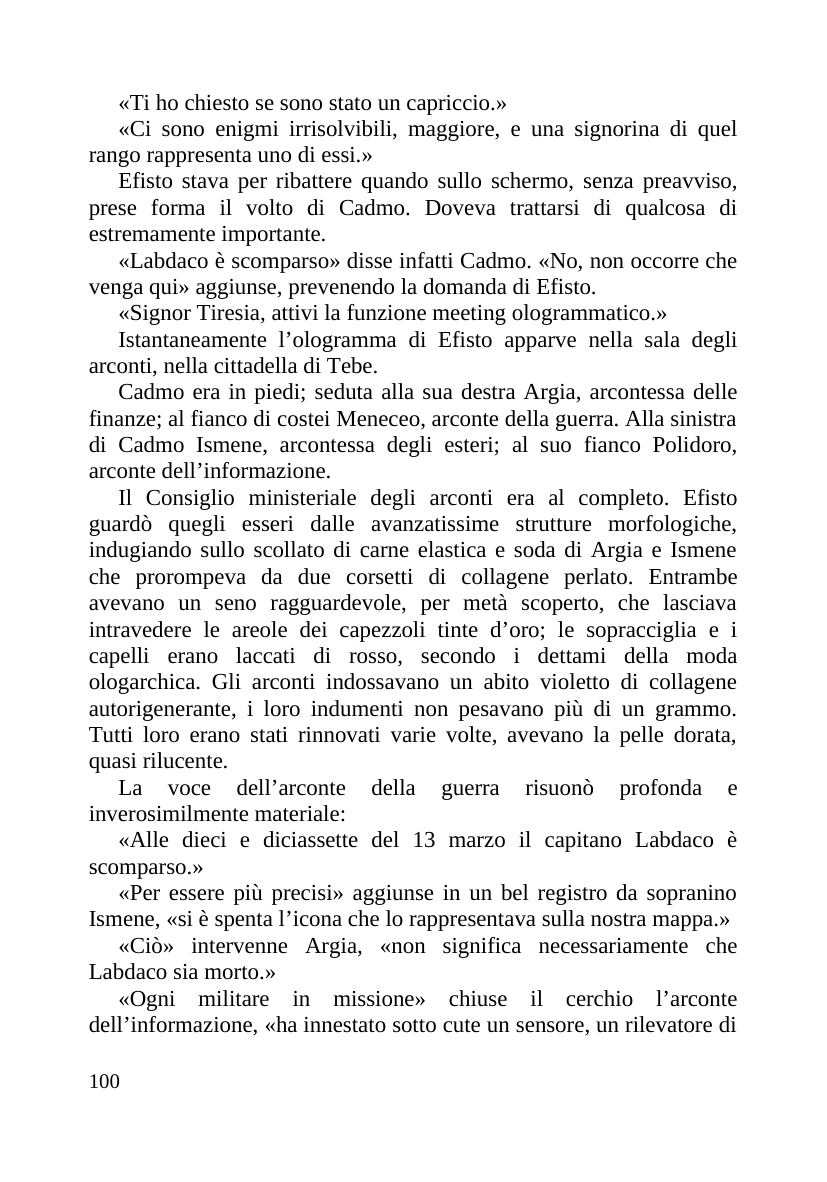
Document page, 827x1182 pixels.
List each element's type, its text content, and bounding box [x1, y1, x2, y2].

text Il Consiglio ministeriale degli arconti era al completo. Efisto guardò quegli esseri dalle avanzatissime strutture morfologiche, indugiando sullo scollato di carne elastica e soda di Argia e Ismene che prorompeva da due corsetti di collagene perlato. Entrambe avevano un seno ragguardevole, per metà scoperto, che lasciava intravedere le areole dei capezzoli tinte d’oro; le sopracciglia e i capelli erano laccati di rosso, secondo i dettami della moda ologarchica. Gli arconti indossavano un abito violetto di collagene autorigenerante, i loro indumenti non pesavano più di un grammo. Tutti loro erano stati rinnovati varie volte, avevano la pelle dorata, quasi rilucente. [88, 484, 738, 774]
text Cadmo era in piedi; seduta alla sua destra Argia, arcontessa delle finanze; al fianco di costei Meneceo, arconte della guerra. Alla sinistra di Cadmo Ismene, arcontessa degli esteri; al suo fianco Polidoro, arconte dell’informazione. [88, 378, 738, 484]
text «Ciò» intervenne Argia, «non significa necessariamente che Labdaco sia morto.» [88, 932, 738, 984]
text «Alle dieci e diciassette del 13 marzo il capitano Labdaco è scomparso.» [88, 826, 738, 879]
text «Labdaco è scomparso» disse infatti Cadmo. «No, non occorre che venga qui» aggiunse, prevenendo la domanda di Efisto. [88, 247, 738, 299]
text «Signor Tiresia, attivi la funzione meeting ologrammatico.» [88, 299, 738, 326]
text «Ogni militare in missione» chiuse il cerchio l’arconte dell’informazione, «ha innestato sotto cute un sensore, un rilevatore di [88, 984, 738, 1037]
text Istantaneamente l’ologramma di Efisto apparve nella sala degli arconti, nella cittadella di Tebe. [88, 326, 738, 378]
text La voce dell’arconte della guerra risuonò profonda e inverosimilmente materiale: [88, 774, 738, 826]
text «Per essere più precisi» aggiunse in un bel registro da sopranino Ismene, «si è spenta l’icona che lo rappresentava sulla nostra mappa.» [88, 879, 738, 932]
text Efisto stava per ribattere quando sullo schermo, senza preavviso, prese forma il volto di Cadmo. Doveva trattarsi di qualcosa di estremamente importante. [88, 168, 738, 247]
text «Ti ho chiesto se sono stato un capriccio.» [88, 88, 738, 115]
text «Ci sono enigmi irrisolvibili, maggiore, e una signorina di quel rango rappresenta uno di essi.» [88, 115, 738, 168]
